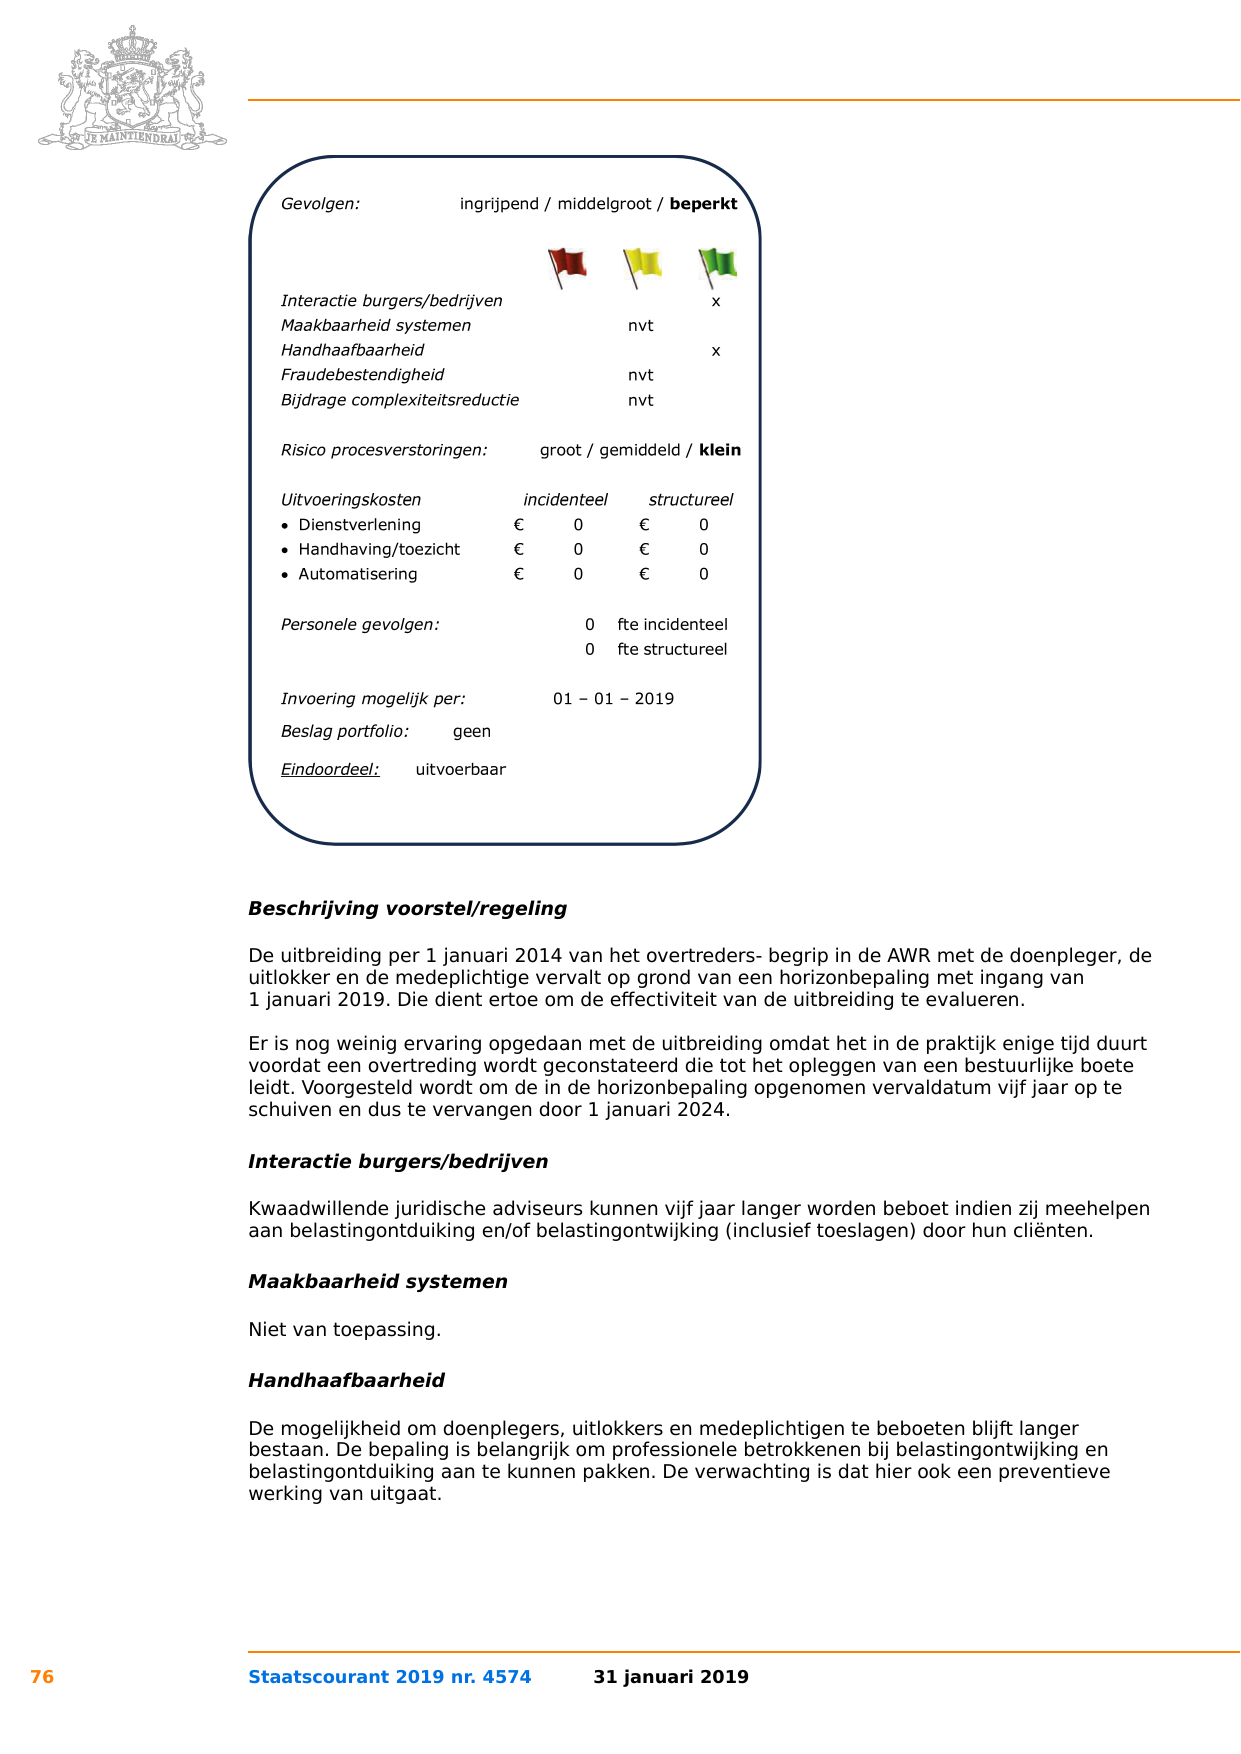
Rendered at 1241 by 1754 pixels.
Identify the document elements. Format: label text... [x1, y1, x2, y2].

picture [248, 155, 762, 846]
text De mogelijkheid om doenplegers, uitlokkers en medeplichtigen te beboeten blijft langer bestaan. De bepaling is belangrijk om professionele betrokkenen bij belastingontwijking en belastingontduiking aan te kunnen pakken. De verwachting is dat hier ook een preventieve werking van uitgaat. [248, 1417, 1163, 1505]
text Kwaadwillende juridische adviseurs kunnen vijf jaar langer worden beboet indien zij meehelpen aan belastingontduiking en/of belastingontwijking (inclusief toeslagen) door hun cliënten. [248, 1197, 1163, 1241]
subtitle Maakbaarheid systemen [248, 1271, 1163, 1293]
text Niet van toepassing. [248, 1318, 1163, 1340]
subtitle Handhaafbaarheid [248, 1370, 1163, 1392]
text Er is nog weinig ervaring opgedaan met de uitbreiding omdat het in de praktijk enige tijd duurt voordat een overtreding wordt geconstateerd die tot het opleggen van een bestuurlijke boete leidt. Voorgesteld wordt om de in de horizonbepaling opgenomen vervaldatum vijf jaar op te schuiven en dus te vervangen door 1 januari 2024. [248, 1033, 1163, 1121]
text De uitbreiding per 1 januari 2014 van het overtreders- begrip in de AWR met de doenpleger, de uitlokker en de medeplichtige vervalt op grond van een horizonbepaling met ingang van 1 januari 2019. Die dient ertoe om de effectiviteit van de uitbreiding te evalueren. [248, 945, 1163, 1011]
subtitle Beschrijving voorstel/regeling [248, 898, 1163, 920]
picture [38, 25, 227, 150]
subtitle Interactie burgers/bedrijven [248, 1151, 1163, 1172]
